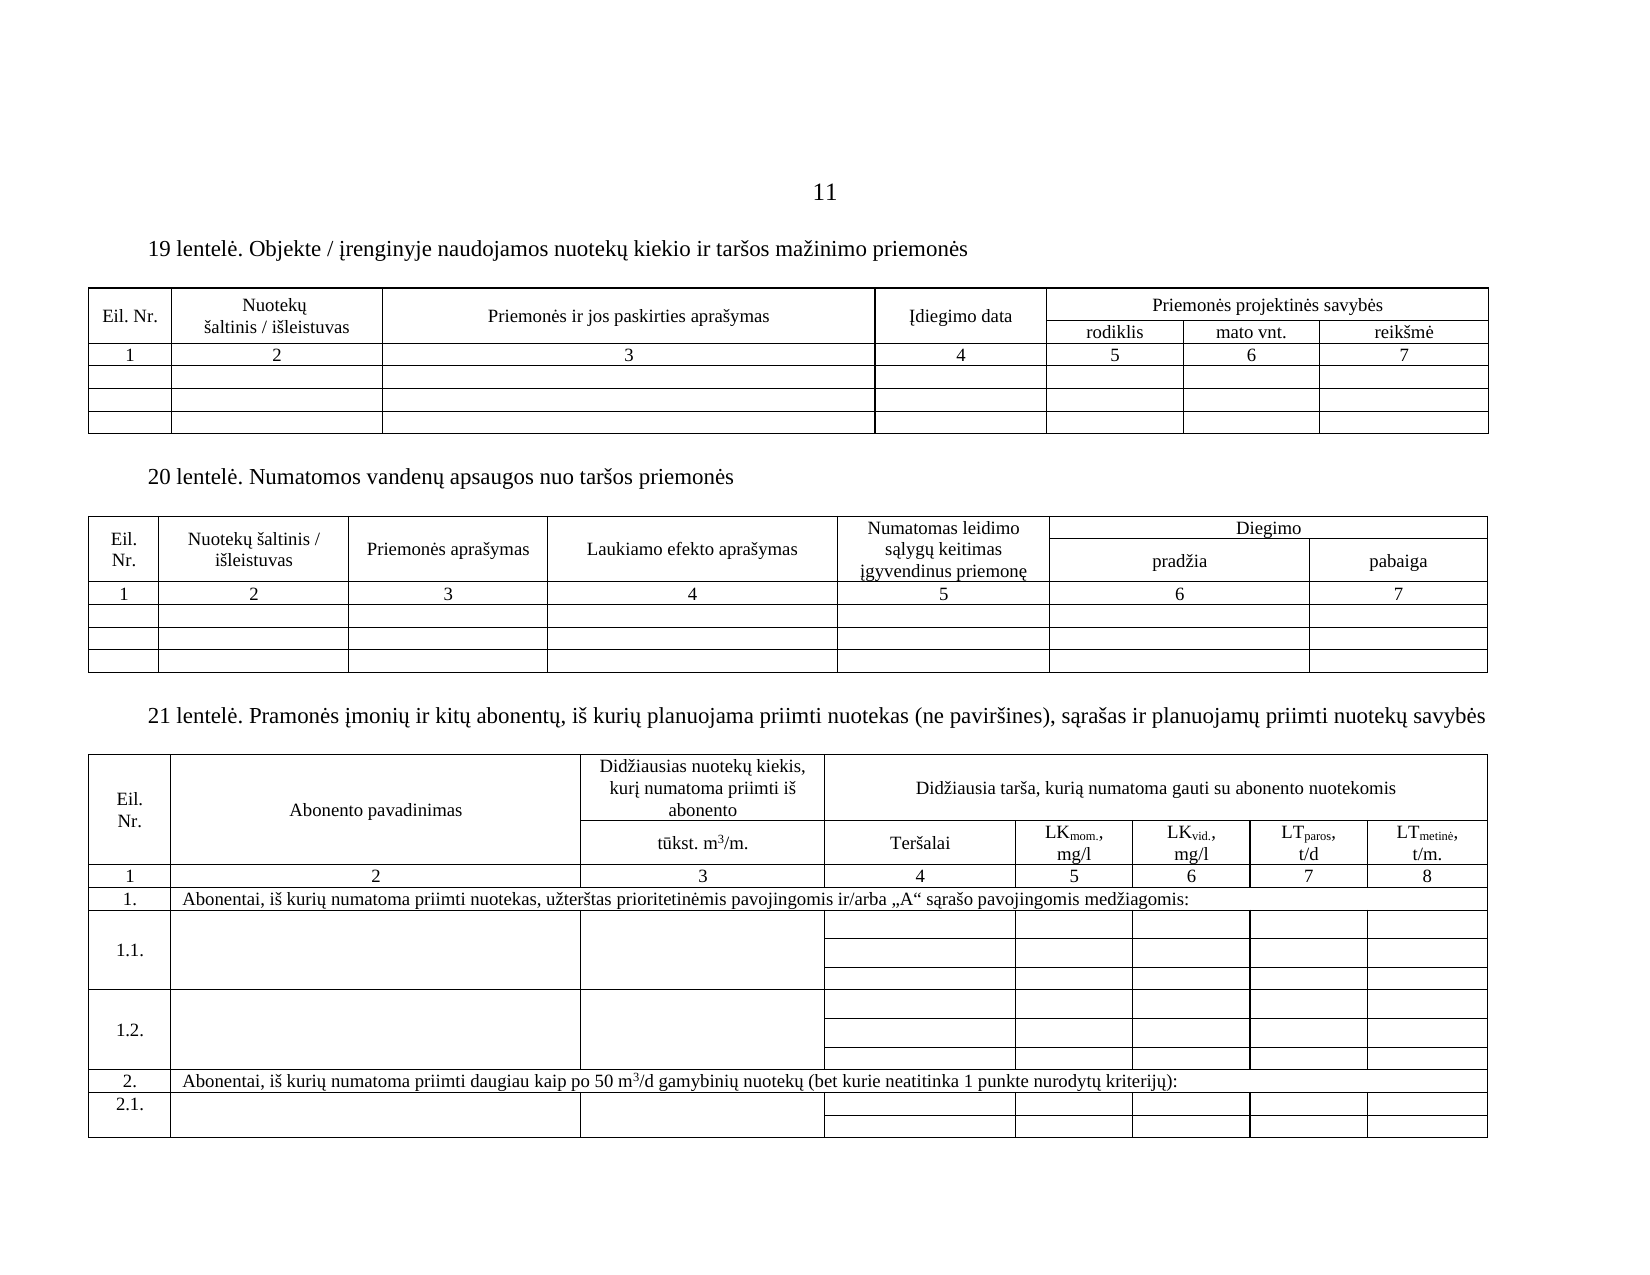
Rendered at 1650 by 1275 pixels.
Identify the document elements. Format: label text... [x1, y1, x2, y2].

table_cell [1050, 628, 1309, 649]
table_cell [1047, 412, 1183, 433]
table_header Eil. Nr. [89, 289, 171, 343]
table_cell [1133, 1048, 1249, 1069]
table_cell 2.1. [89, 1093, 170, 1137]
table_cell [1251, 911, 1367, 938]
table_cell [1251, 990, 1367, 1018]
table_cell [825, 1116, 1015, 1137]
table_cell [383, 389, 874, 411]
text 19 lentelė. Objekte / įrenginyje naudojamos nuotekų kiekio ir taršos mažinimo priemonės [89, 235, 1561, 261]
table_cell [172, 412, 382, 433]
table_cell LKvid., mg/l [1133, 821, 1249, 864]
table_cell [1016, 1048, 1132, 1069]
table_cell [1016, 1019, 1132, 1047]
table_cell 3 [383, 344, 874, 365]
table_cell [581, 911, 824, 989]
table_cell [1184, 366, 1319, 388]
table_cell [1133, 1116, 1249, 1137]
table_cell [1016, 939, 1132, 967]
table_cell LTmetinė, t/m. [1368, 821, 1487, 864]
table_cell [349, 650, 547, 672]
table_cell 1.2. [89, 990, 170, 1069]
table_cell 2 [172, 344, 382, 365]
table_cell Abonentai, iš kurių numatoma priimti daugiau kaip po 50 m3/d gamybinių nuotekų (bet kurie neatitinka 1 punkte nurodytų kriterijų): [171, 1070, 1487, 1092]
table_cell 1. [89, 888, 170, 909]
table_cell 6 [1050, 582, 1309, 604]
table_cell 7 [1310, 582, 1487, 604]
table_cell [1016, 968, 1132, 989]
table_cell [1133, 968, 1249, 989]
table_cell 1 [89, 865, 170, 887]
table_cell [838, 628, 1049, 649]
table_cell [1251, 1019, 1367, 1047]
table_cell [876, 412, 1046, 433]
table_cell [383, 412, 874, 433]
table_cell [1047, 389, 1183, 411]
table_cell 3 [581, 865, 824, 887]
table_cell [172, 366, 382, 388]
table_cell [1310, 605, 1487, 627]
table_cell 5 [1047, 344, 1183, 365]
table_cell [89, 605, 158, 627]
table_cell [171, 990, 580, 1069]
table_cell [825, 1048, 1015, 1069]
table_cell [1133, 939, 1249, 967]
table_cell 1 [89, 344, 171, 365]
table_cell [89, 628, 158, 649]
table_cell 2 [159, 582, 348, 604]
table_cell 2. [89, 1070, 170, 1092]
table_header Eil. Nr. [89, 517, 158, 581]
table_header Nuotekų šaltinis / išleistuvas [172, 289, 382, 343]
table_cell [1133, 1093, 1249, 1114]
table_cell [1133, 911, 1249, 938]
table_cell [1184, 412, 1319, 433]
table_cell [1310, 628, 1487, 649]
table_cell [548, 650, 837, 672]
table_cell [1320, 412, 1488, 433]
table_cell 4 [548, 582, 837, 604]
table_cell [1368, 1019, 1487, 1047]
table_cell [383, 366, 874, 388]
table_cell [349, 605, 547, 627]
table_cell [581, 990, 824, 1069]
table_cell 1 [89, 582, 158, 604]
table_cell [172, 389, 382, 411]
table_header Nuotekų šaltinis / išleistuvas [159, 517, 348, 581]
table_header Įdiegimo data [876, 289, 1046, 343]
table_cell [1133, 990, 1249, 1018]
text 20 lentelė. Numatomos vandenų apsaugos nuo taršos priemonės [89, 463, 1561, 489]
table_cell [1368, 939, 1487, 967]
table_cell 2 [171, 865, 580, 887]
table_cell [1184, 389, 1319, 411]
table_cell 5 [1016, 865, 1132, 887]
table_header Priemonės ir jos paskirties aprašymas [383, 289, 874, 343]
table_cell [1320, 389, 1488, 411]
table_cell 1.1. [89, 911, 170, 989]
table_cell [548, 628, 837, 649]
table_cell [171, 1093, 580, 1137]
table_cell [1133, 1019, 1249, 1047]
table_header Eil. Nr. [89, 755, 170, 864]
table_cell [548, 605, 837, 627]
table_cell [1368, 990, 1487, 1018]
text 21 lentelė. Pramonės įmonių ir kitų abonentų, iš kurių planuojama priimti nuotekas (ne paviršines), sąrašas ir planuojamų priimti nuotekų savybės [89, 702, 1561, 728]
table_cell [89, 366, 171, 388]
table_cell 4 [876, 344, 1046, 365]
table_cell reikšmė [1320, 321, 1488, 343]
table_header Laukiamo efekto aprašymas [548, 517, 837, 581]
table_cell [838, 605, 1049, 627]
table_cell [1251, 1116, 1367, 1137]
table_cell [1050, 605, 1309, 627]
table_header Abonento pavadinimas [171, 755, 580, 864]
table_cell 4 [825, 865, 1015, 887]
table_cell [876, 366, 1046, 388]
table_cell Teršalai [825, 821, 1015, 864]
table_cell [171, 911, 580, 989]
table_cell [159, 628, 348, 649]
table_header Didžiausias nuotekų kiekis, kurį numatoma priimti iš abonento [581, 755, 824, 820]
table_cell [825, 911, 1015, 938]
table_cell [1016, 1116, 1132, 1137]
table_cell 7 [1320, 344, 1488, 365]
table_cell 7 [1251, 865, 1367, 887]
table_cell [1368, 1093, 1487, 1114]
table_cell [1251, 1093, 1367, 1114]
table_cell 3 [349, 582, 547, 604]
table_cell [159, 605, 348, 627]
table_cell [825, 1019, 1015, 1047]
table_cell LKmom., mg/l [1016, 821, 1132, 864]
table_cell [1368, 911, 1487, 938]
table_cell mato vnt. [1184, 321, 1319, 343]
table_cell [1251, 1048, 1367, 1069]
table_cell 6 [1184, 344, 1319, 365]
table_header Priemonės aprašymas [349, 517, 547, 581]
table_cell [89, 650, 158, 672]
table_cell Abonentai, iš kurių numatoma priimti nuotekas, užterštas prioritetinėmis pavojingomis ir/arba „A“ sąrašo pavojingomis medžiagomis: [171, 888, 1487, 909]
table_cell [1251, 968, 1367, 989]
table_cell [876, 389, 1046, 411]
table_cell [1251, 939, 1367, 967]
table_cell [838, 650, 1049, 672]
table_cell [825, 968, 1015, 989]
table_cell [1368, 1048, 1487, 1069]
table_cell [825, 1093, 1015, 1114]
table_cell pradžia [1050, 539, 1309, 581]
table_header Didžiausia tarša, kurią numatoma gauti su abonento nuotekomis [825, 755, 1487, 820]
table_header Numatomas leidimo sąlygų keitimas įgyvendinus priemonę [838, 517, 1049, 581]
table_cell tūkst. m3/m. [581, 821, 824, 864]
table_cell 5 [838, 582, 1049, 604]
table_cell 8 [1368, 865, 1487, 887]
table_cell [1050, 650, 1309, 672]
table_cell [1016, 990, 1132, 1018]
table_cell [1368, 968, 1487, 989]
table_cell [1368, 1116, 1487, 1137]
table_cell [1016, 911, 1132, 938]
table_cell [1047, 366, 1183, 388]
table_cell [581, 1093, 824, 1137]
table_cell [825, 990, 1015, 1018]
table_header Diegimo [1050, 517, 1487, 538]
table_cell [1310, 650, 1487, 672]
table_cell [349, 628, 547, 649]
table_cell LTparos, t/d [1251, 821, 1367, 864]
table_cell [89, 389, 171, 411]
table_cell rodiklis [1047, 321, 1183, 343]
table_cell [825, 939, 1015, 967]
table_cell [1016, 1093, 1132, 1114]
table_header Priemonės projektinės savybės [1047, 289, 1488, 320]
table_cell [89, 412, 171, 433]
table_cell [159, 650, 348, 672]
table_cell [1320, 366, 1488, 388]
table_cell 6 [1133, 865, 1249, 887]
table_cell pabaiga [1310, 539, 1487, 581]
